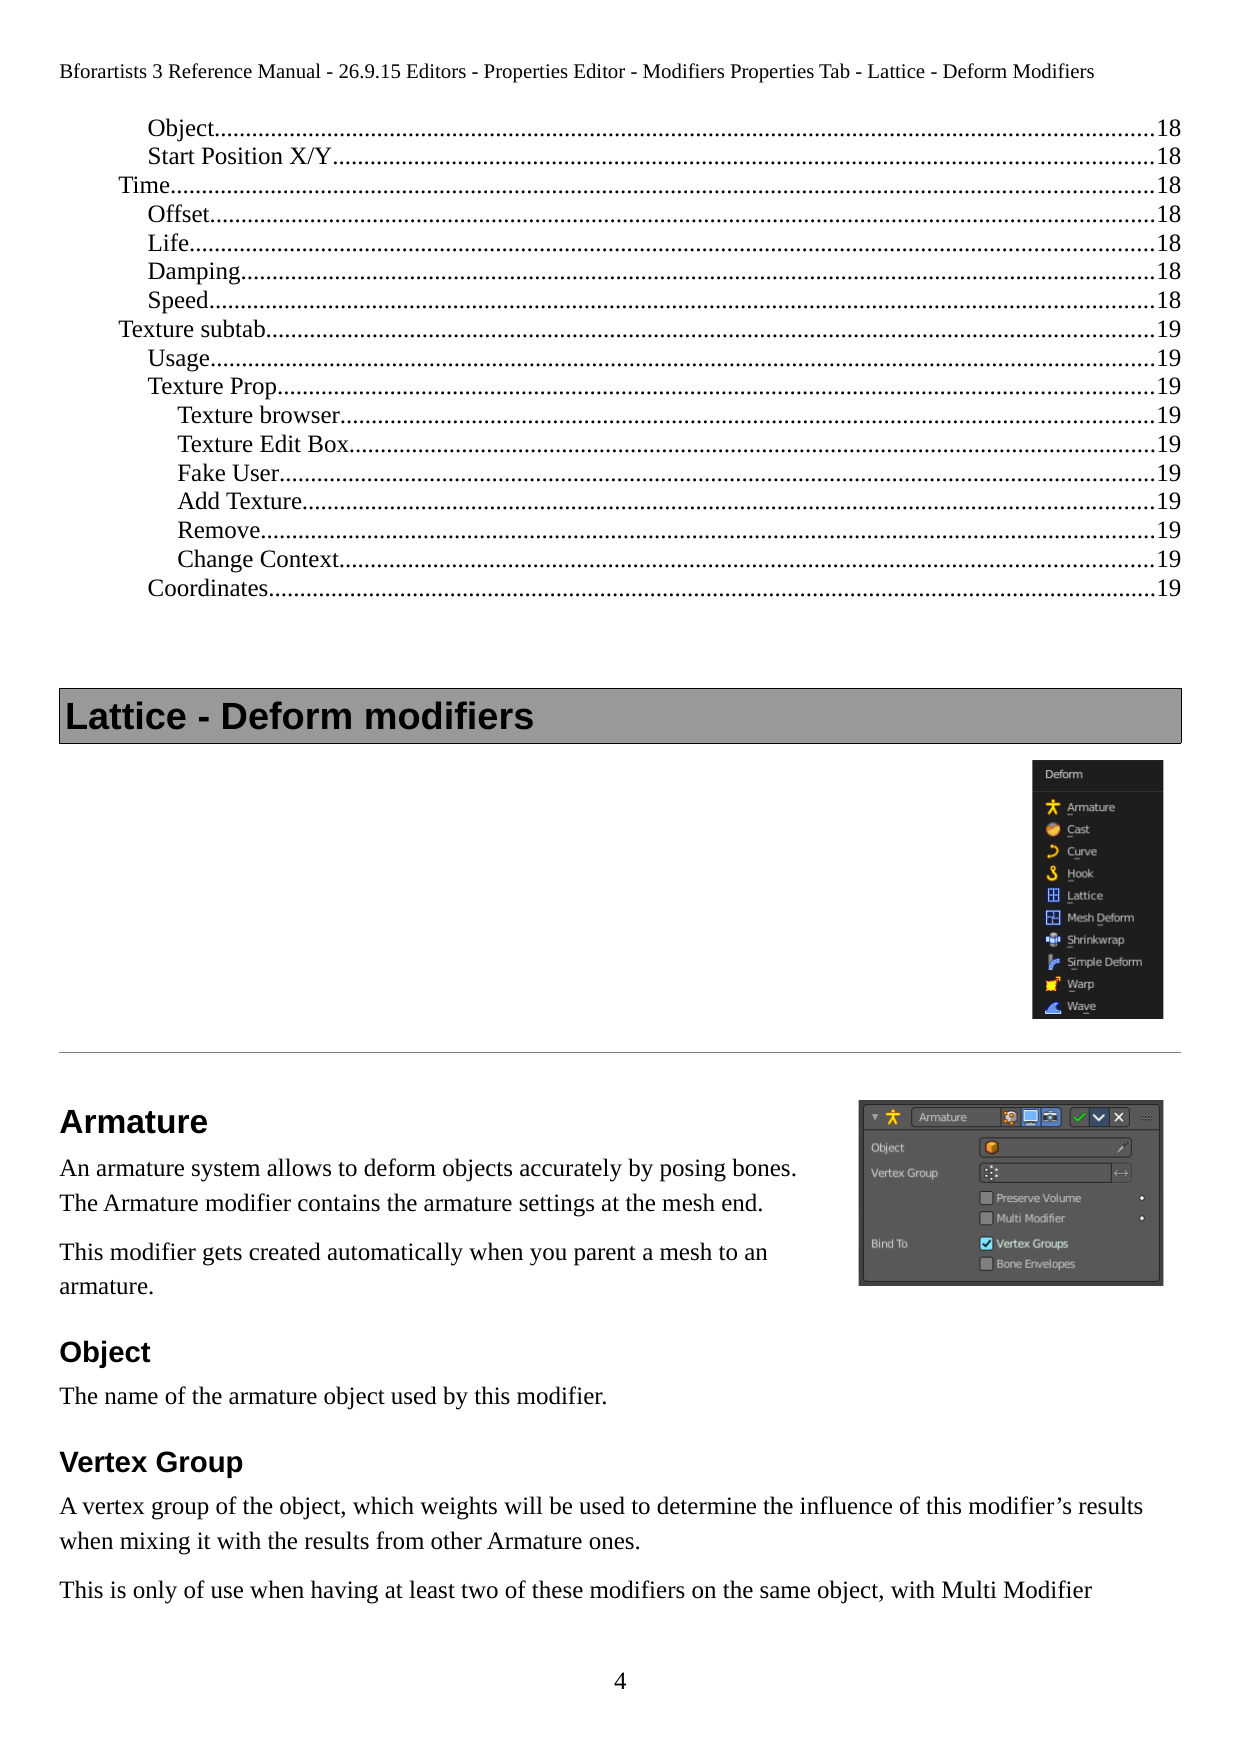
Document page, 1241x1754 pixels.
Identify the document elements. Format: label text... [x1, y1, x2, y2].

text Fake User 19 [177, 458, 1181, 486]
text Speed 18 [147, 285, 1181, 314]
picture [1032, 760, 1164, 1019]
subtitle [1164, 1102, 1181, 1141]
text Time 18 [118, 170, 1181, 199]
text Texture browser 19 [177, 400, 1181, 429]
text This is only of use when having at least two of these modifiers on the same object, with Multi Modifier [59, 1575, 1181, 1603]
text Texture Edit Box 19 [177, 429, 1181, 458]
text Change Context 19 [177, 544, 1181, 573]
text A vertex group of the object, which weights will be used to determine the influence of this modifier’s results when mixing it with the results from other Armature ones. [59, 1491, 1181, 1554]
text Offset 18 [147, 199, 1181, 228]
text Add Texture 19 [177, 486, 1181, 515]
text Start Position X/Y 18 [147, 141, 1181, 170]
text Object 18 [147, 113, 1181, 141]
text Damping 18 [147, 256, 1181, 285]
table_header Lattice - Deform modifiers [60, 689, 1181, 743]
text Coordinates 19 [147, 573, 1181, 601]
text An armature system allows to deform objects accurately by posing bones. The Armature modifier contains the armature settings at the mesh end. [59, 1153, 858, 1217]
text Life 18 [147, 228, 1181, 256]
picture [858, 1100, 1164, 1286]
text The name of the armature object used by this modifier. [59, 1381, 1181, 1410]
text This modifier gets created automatically when you parent a mesh to an armature. [59, 1237, 1181, 1300]
text Usage 19 [147, 343, 1181, 371]
text Texture Prop 19 [147, 371, 1181, 400]
subtitle Object [59, 1335, 1181, 1369]
subtitle Armature [59, 1102, 858, 1141]
text Remove 19 [177, 515, 1181, 544]
subtitle Vertex Group [59, 1445, 1181, 1479]
text Texture subtab 19 [118, 314, 1181, 343]
